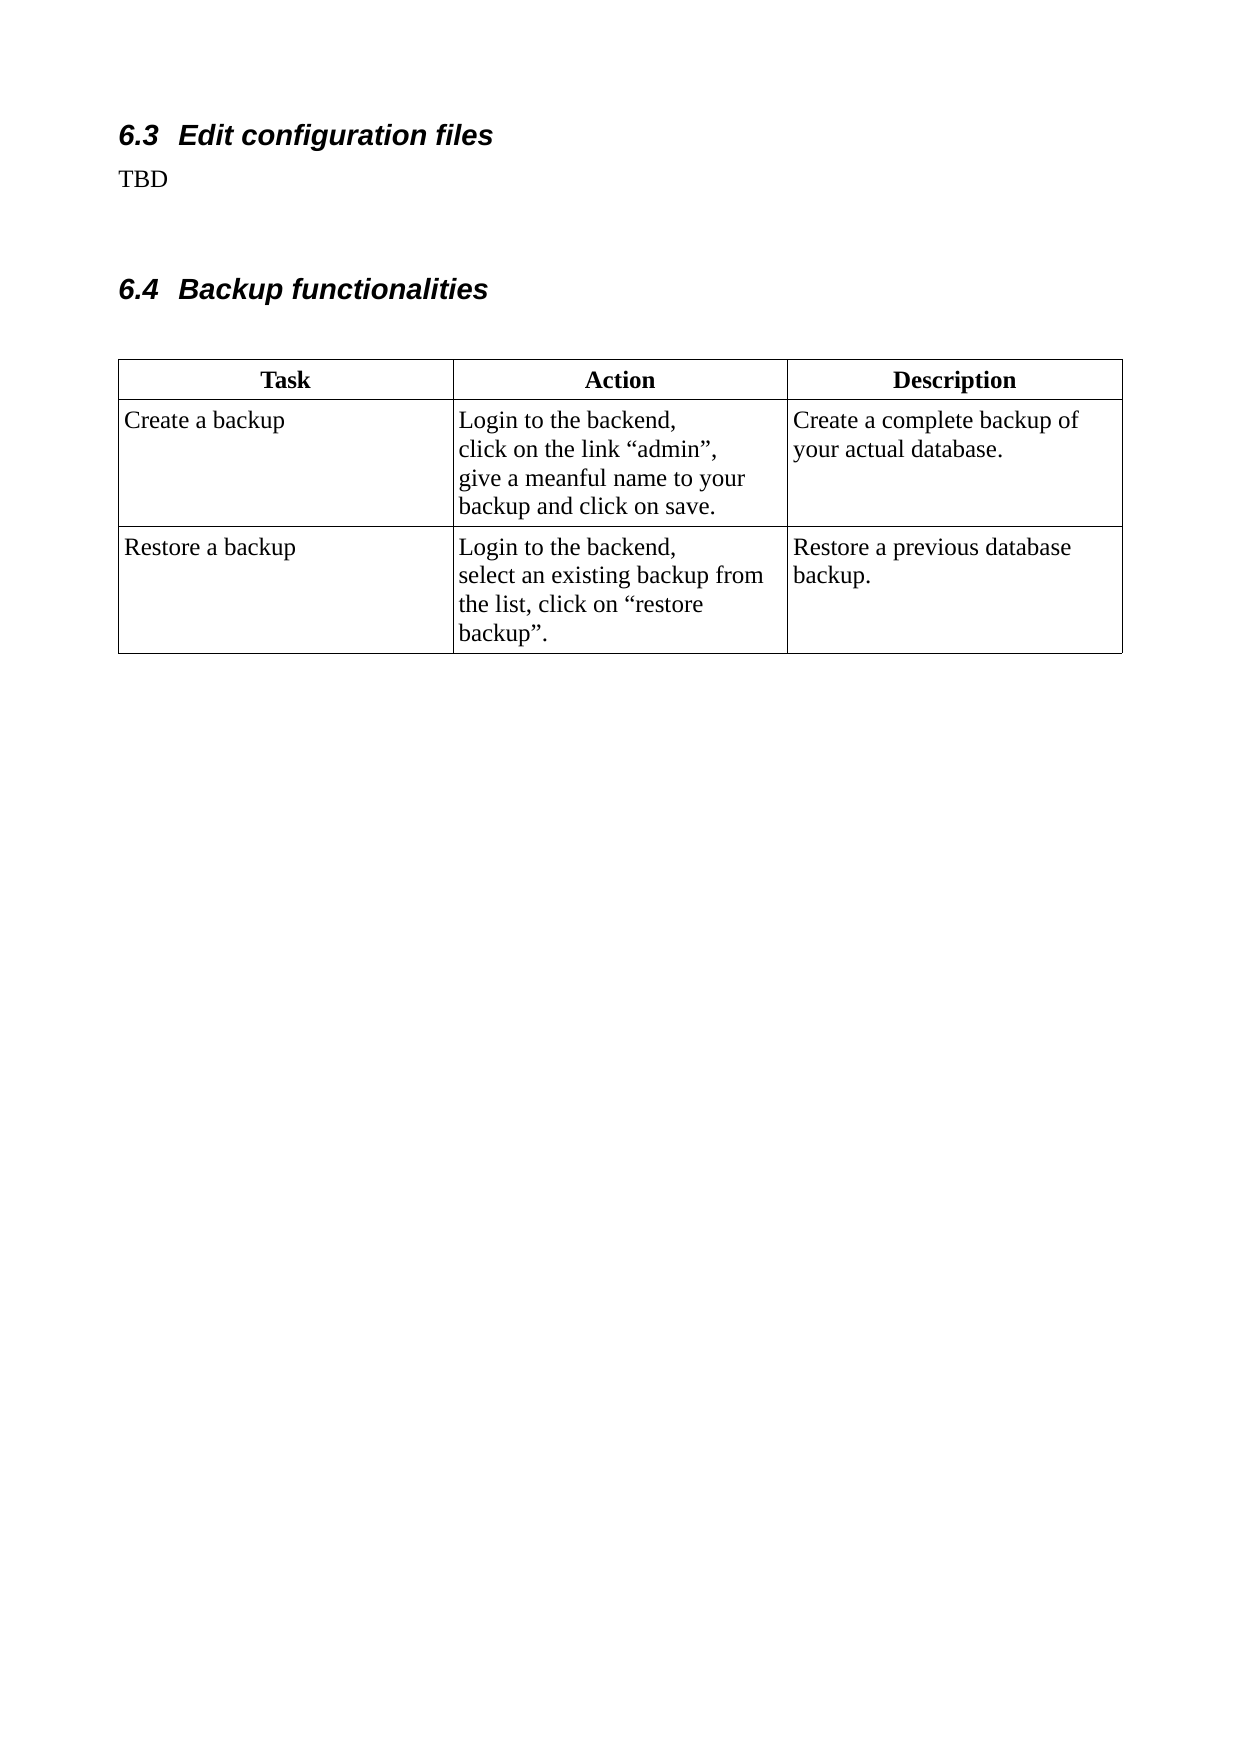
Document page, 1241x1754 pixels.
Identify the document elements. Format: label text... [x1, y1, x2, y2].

subtitle Backup functionalities [118, 272, 1122, 305]
table_cell Login to the backend, click on the link “admin”, give a meanful name to your backup and click on save. [454, 400, 787, 526]
table_header Action [454, 360, 787, 399]
table_cell Restore a previous database backup. [788, 527, 1122, 652]
text TBD [118, 164, 1122, 193]
table_cell Create a complete backup of your actual database. [788, 400, 1122, 526]
subtitle Edit configuration files [118, 118, 1122, 152]
table_cell Login to the backend, select an existing backup from the list, click on “restore backup”. [454, 527, 787, 652]
table_header Description [788, 360, 1122, 399]
table_cell Create a backup [119, 400, 453, 526]
table_cell Restore a backup [119, 527, 453, 652]
table_header Task [119, 360, 453, 399]
